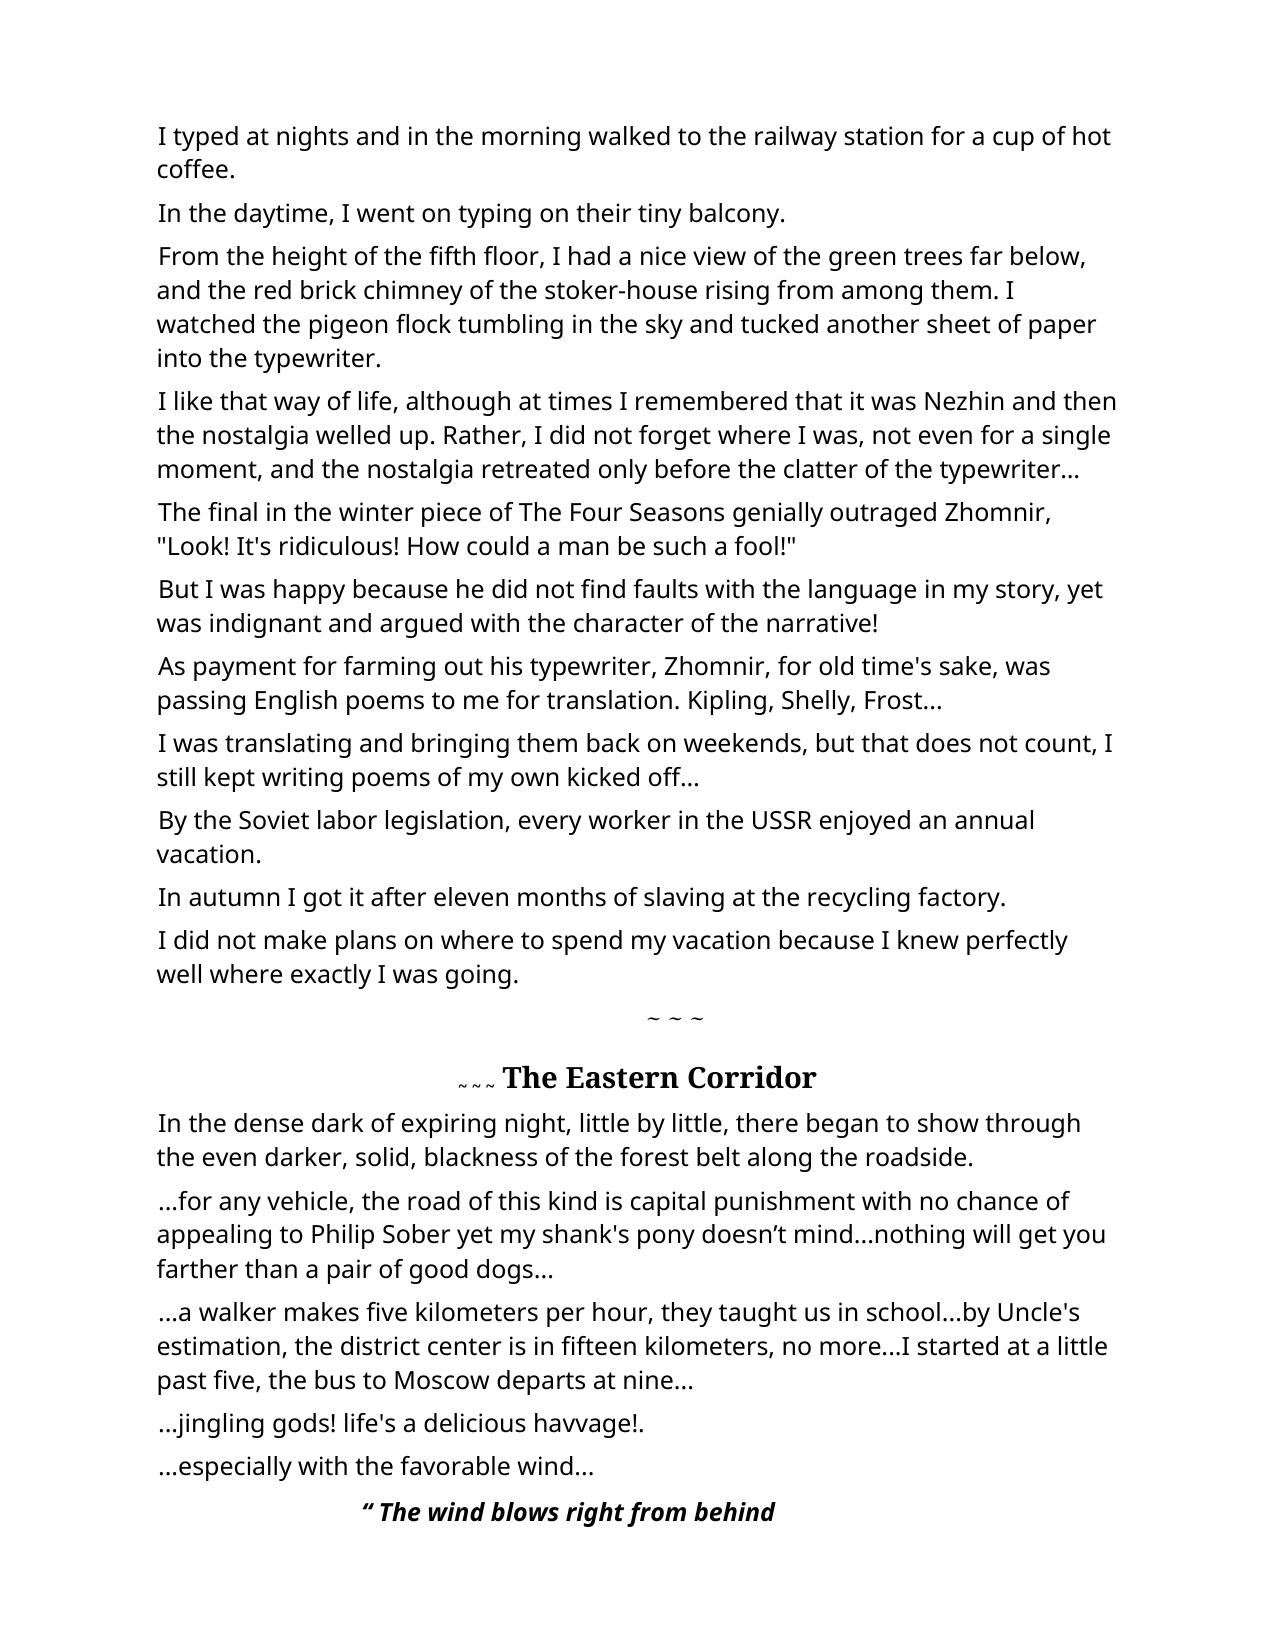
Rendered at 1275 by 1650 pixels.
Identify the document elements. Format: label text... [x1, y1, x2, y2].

text I did not make plans on where to spend my vacation because I knew perfectly well where exactly I was going. [156, 923, 1118, 991]
text The final in the winter piece of The Four Seasons genially outraged Zhomnir, "Look! It's ridiculous! How could a man be such a fool!" [156, 494, 1118, 563]
subtitle ~ ~ ~ [156, 1004, 1118, 1032]
text In the dense dark of expiring night, little by little, there began to show through the even darker, solid, blackness of the forest belt along the roadside. [156, 1106, 1118, 1174]
text I was translating and bringing them back on weekends, but that does not count, I still kept writing poems of my own kicked off… [156, 726, 1118, 794]
text ...for any vehicle, the road of this kind is capital punishment with no chance of appealing to Philip Sober yet my shank's pony doesn’t mind...nothing will get you farther than a pair of good dogs... [156, 1183, 1118, 1285]
text I typed at nights and in the morning walked to the railway station for a cup of hot coffee. [156, 118, 1118, 186]
text As payment for farming out his typewriter, Zhomnir, for old time's sake, was passing English poems to me for translation. Kipling, Shelly, Frost... [156, 649, 1118, 717]
text ...especially with the favorable wind... [156, 1448, 1118, 1482]
subtitle ~ ~ ~ The Eastern Corridor [156, 1057, 1118, 1097]
text By the Soviet labor legislation, every worker in the USSR enjoyed an annual vacation. [156, 803, 1118, 871]
text But I was happy because he did not find faults with the language in my story, yet was indignant and argued with the character of the narrative! [156, 572, 1118, 640]
text I like that way of life, although at times I remembered that it was Nezhin and then the nostalgia welled up. Rather, I did not forget where I was, not even for a single moment, and the nostalgia retreated only before the clatter of the typewriter… [156, 383, 1118, 486]
text ...a walker makes five kilometers per hour, they taught us in school...by Uncle's estimation, the district center is in fifteen kilometers, no more...I started at a little past five, the bus to Moscow departs at nine... [156, 1294, 1118, 1396]
text “ The wind blows right from behind [286, 1495, 1118, 1529]
text In autumn I got it after eleven months of slaving at the recycling factory. [156, 880, 1118, 914]
text In the daytime, I went on typing on their tiny balcony. [156, 195, 1118, 229]
text From the height of the fifth floor, I had a nice view of the green trees far below, and the red brick chimney of the stoker-house rising from among them. I watched the pigeon flock tumbling in the sky and tucked another sheet of paper into the typewriter. [156, 238, 1118, 374]
text ...jingling gods! life's a delicious havvage!. [156, 1405, 1118, 1439]
